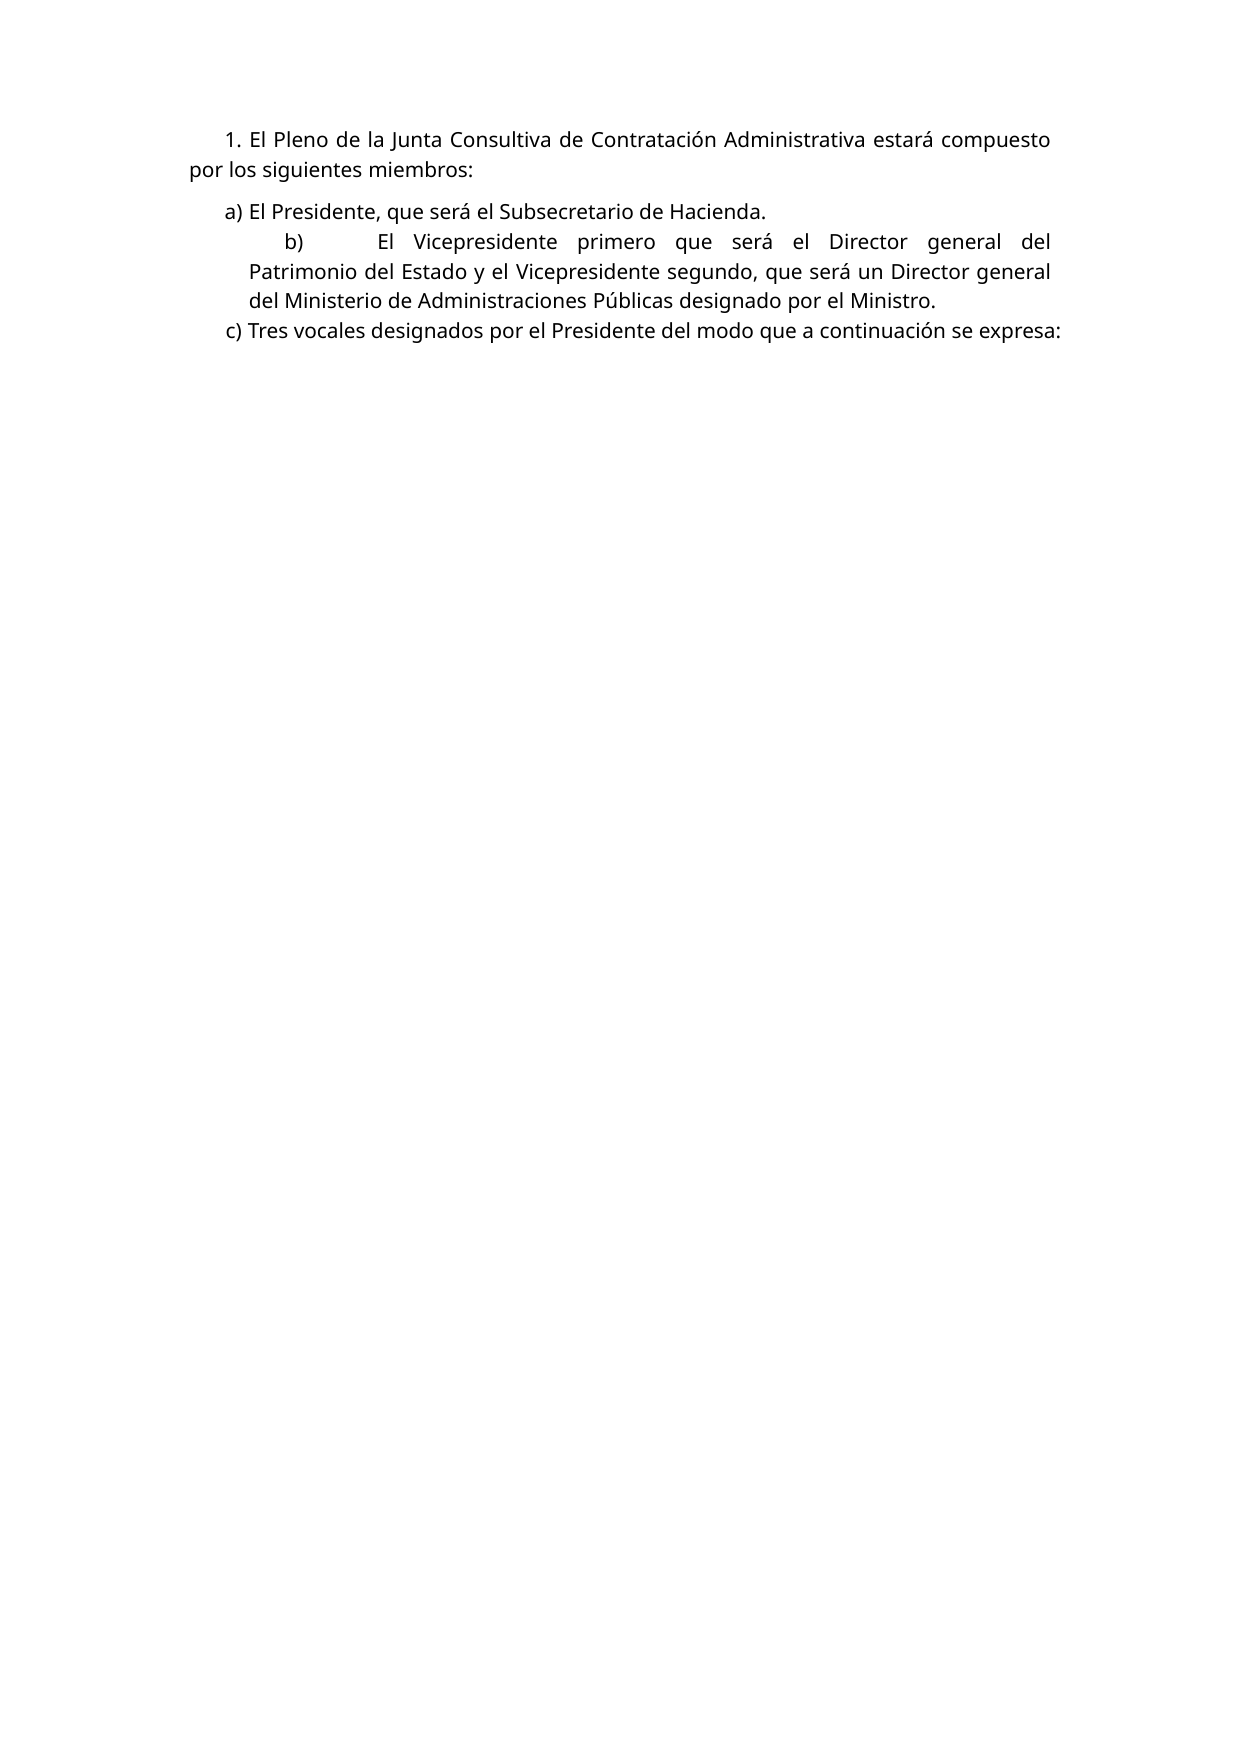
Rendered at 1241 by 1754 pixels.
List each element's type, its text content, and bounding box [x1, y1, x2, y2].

list El Vicepresidente primero que será el Director general del Patrimonio del Estado y el Vicepresidente segundo, que será un Director general del Ministerio de Administraciones Públicas designado por el Ministro. [249, 227, 1051, 315]
list El Presidente, que será el Subsecretario de Hacienda. [224, 197, 1184, 226]
text 1. El Pleno de la Junta Consultiva de Contratación Administrativa estará compuesto por los siguientes miembros: [189, 125, 1051, 183]
list Tres vocales designados por el Presidente del modo que a continuación se expresa: [225, 316, 1184, 345]
